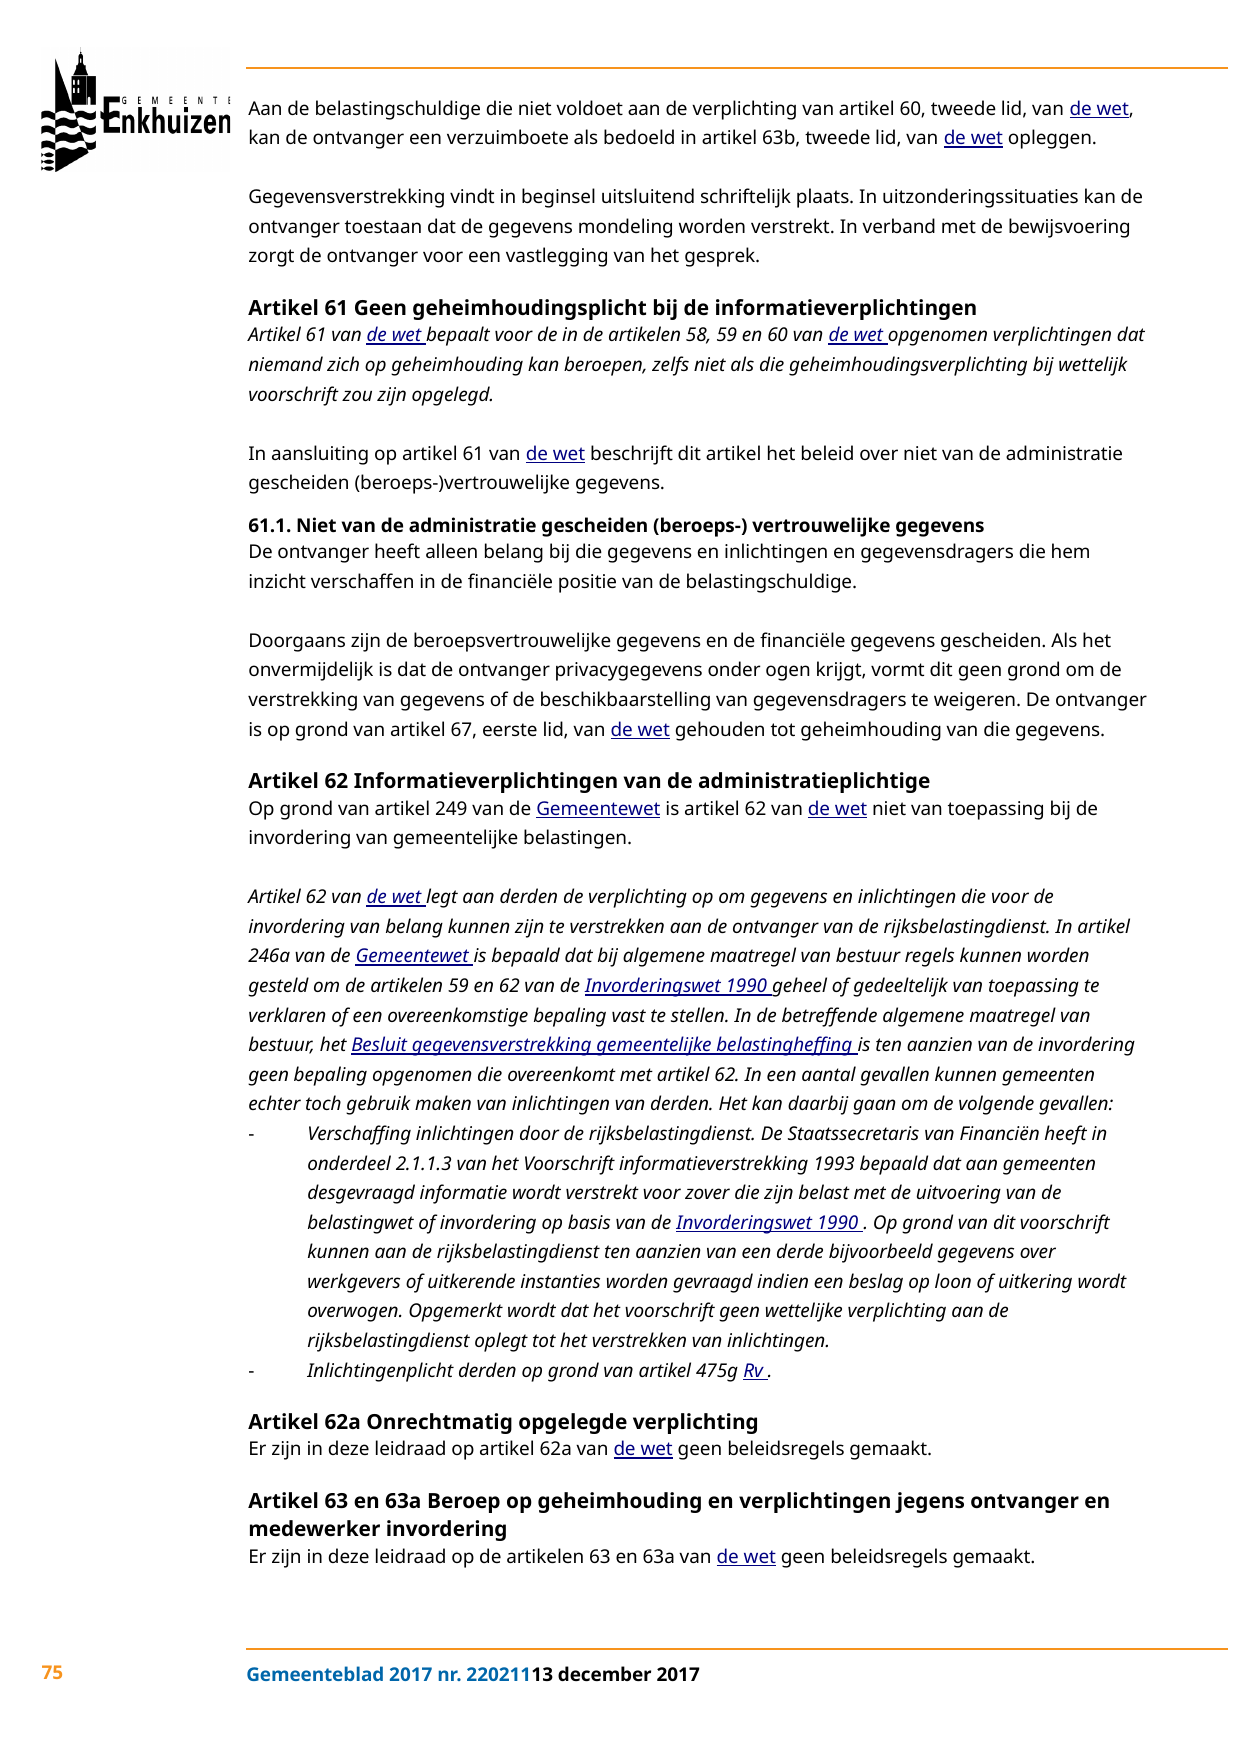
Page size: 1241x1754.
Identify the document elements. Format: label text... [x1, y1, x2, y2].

text 61.1. Niet van de administratie gescheiden (beroeps-) vertrouwelijke gegevens [248, 513, 1152, 538]
picture [41, 47, 231, 172]
text Aan de belastingschuldige die niet voldoet aan de verplichting van artikel 60, tweede lid, van de wet, kan de ontvanger een verzuimboete als bedoeld in artikel 63b, tweede lid, van de wet opleggen. [248, 95, 1152, 150]
text In aansluiting op artikel 61 van de wet beschrijft dit artikel het beleid over niet van de administratie gescheiden (beroeps-)vertrouwelijke gegevens. [248, 440, 1152, 495]
text Artikel 61 van de wet bepaalt voor de in de artikelen 58, 59 en 60 van de wet opgenomen verplichtingen dat niemand zich op geheimhouding kan beroepen, zelfs niet als die geheimhoudingsverplichting bij wettelijk voorschrift zou zijn opgelegd. [248, 322, 1152, 406]
text Er zijn in deze leidraad op artikel 62a van de wet geen beleidsregels gemaakt. [248, 1436, 1152, 1461]
text Artikel 62 van de wet legt aan derden de verplichting op om gegevens en inlichtingen die voor de invordering van belang kunnen zijn te verstrekken aan de ontvanger van de rijksbelastingdienst. In artikel 246a van de Gemeentewet is bepaald dat bij algemene maatregel van bestuur regels kunnen worden gesteld om de artikelen 59 en 62 van de Invorderingswet 1990 geheel of gedeeltelijk van toepassing te verklaren of een overeenkomstige bepaling vast te stellen. In de betreffende algemene maatregel van bestuur, het Besluit gegevensverstrekking gemeentelijke belastingheffing is ten aanzien van de invordering geen bepaling opgenomen die overeenkomt met artikel 62. In een aantal gevallen kunnen gemeenten echter toch gebruik maken van inlichtingen van derden. Het kan daarbij gaan om de volgende gevallen: [248, 883, 1152, 1116]
text Doorgaans zijn de beroepsvertrouwelijke gegevens en de financiële gegevens gescheiden. Als het onvermijdelijk is dat de ontvanger privacygegevens onder ogen krijgt, vormt dit geen grond om de verstrekking van gegevens of de beschikbaarstelling van gegevensdragers te weigeren. De ontvanger is op grond van artikel 67, eerste lid, van de wet gehouden tot geheimhouding van die gegevens. [248, 627, 1152, 742]
list Inlichtingenplicht derden op grond van artikel 475g Rv . [248, 1357, 1152, 1382]
text Op grond van artikel 249 van de Gemeentewet is artikel 62 van de wet niet van toepassing bij de invordering van gemeentelijke belastingen. [248, 795, 1152, 850]
text Artikel 63 en 63a Beroep op geheimhouding en verplichtingen jegens ontvanger en medewerker invordering [248, 1486, 1152, 1543]
list Verschaffing inlichtingen door de rijksbelastingdienst. De Staatssecretaris van Financiën heeft in onderdeel 2.1.1.3 van het Voorschrift informatieverstrekking 1993 bepaald dat aan gemeenten desgevraagd informatie wordt verstrekt voor zover die zijn belast met de uitvoering van de belastingwet of invordering op basis van de Invorderingswet 1990 . Op grond van dit voorschrift kunnen aan de rijksbelastingdienst ten aanzien van een derde bijvoorbeeld gegevens over werkgevers of uitkerende instanties worden gevraagd indien een beslag op loon of uitkering wordt overwogen. Opgemerkt wordt dat het voorschrift geen wettelijke verplichting aan de rijksbelastingdienst oplegt tot het verstrekken van inlichtingen. [248, 1120, 1152, 1353]
text Artikel 62 Informatieverplichtingen van de administratieplichtige [248, 766, 1152, 795]
text Er zijn in deze leidraad op de artikelen 63 en 63a van de wet geen beleidsregels gemaakt. [248, 1543, 1152, 1569]
text Artikel 62a Onrechtmatig opgelegde verplichting [248, 1407, 1152, 1436]
text Gegevensverstrekking vindt in beginsel uitsluitend schriftelijk plaats. In uitzonderingssituaties kan de ontvanger toestaan dat de gegevens mondeling worden verstrekt. In verband met de bewijsvoering zorgt de ontvanger voor een vastlegging van het gesprek. [248, 183, 1152, 268]
text Artikel 61 Geen geheimhoudingsplicht bij de informatieverplichtingen [248, 293, 1152, 322]
text De ontvanger heeft alleen belang bij die gegevens en inlichtingen en gegevensdragers die hem inzicht verschaffen in de financiële positie van de belastingschuldige. [248, 538, 1152, 594]
